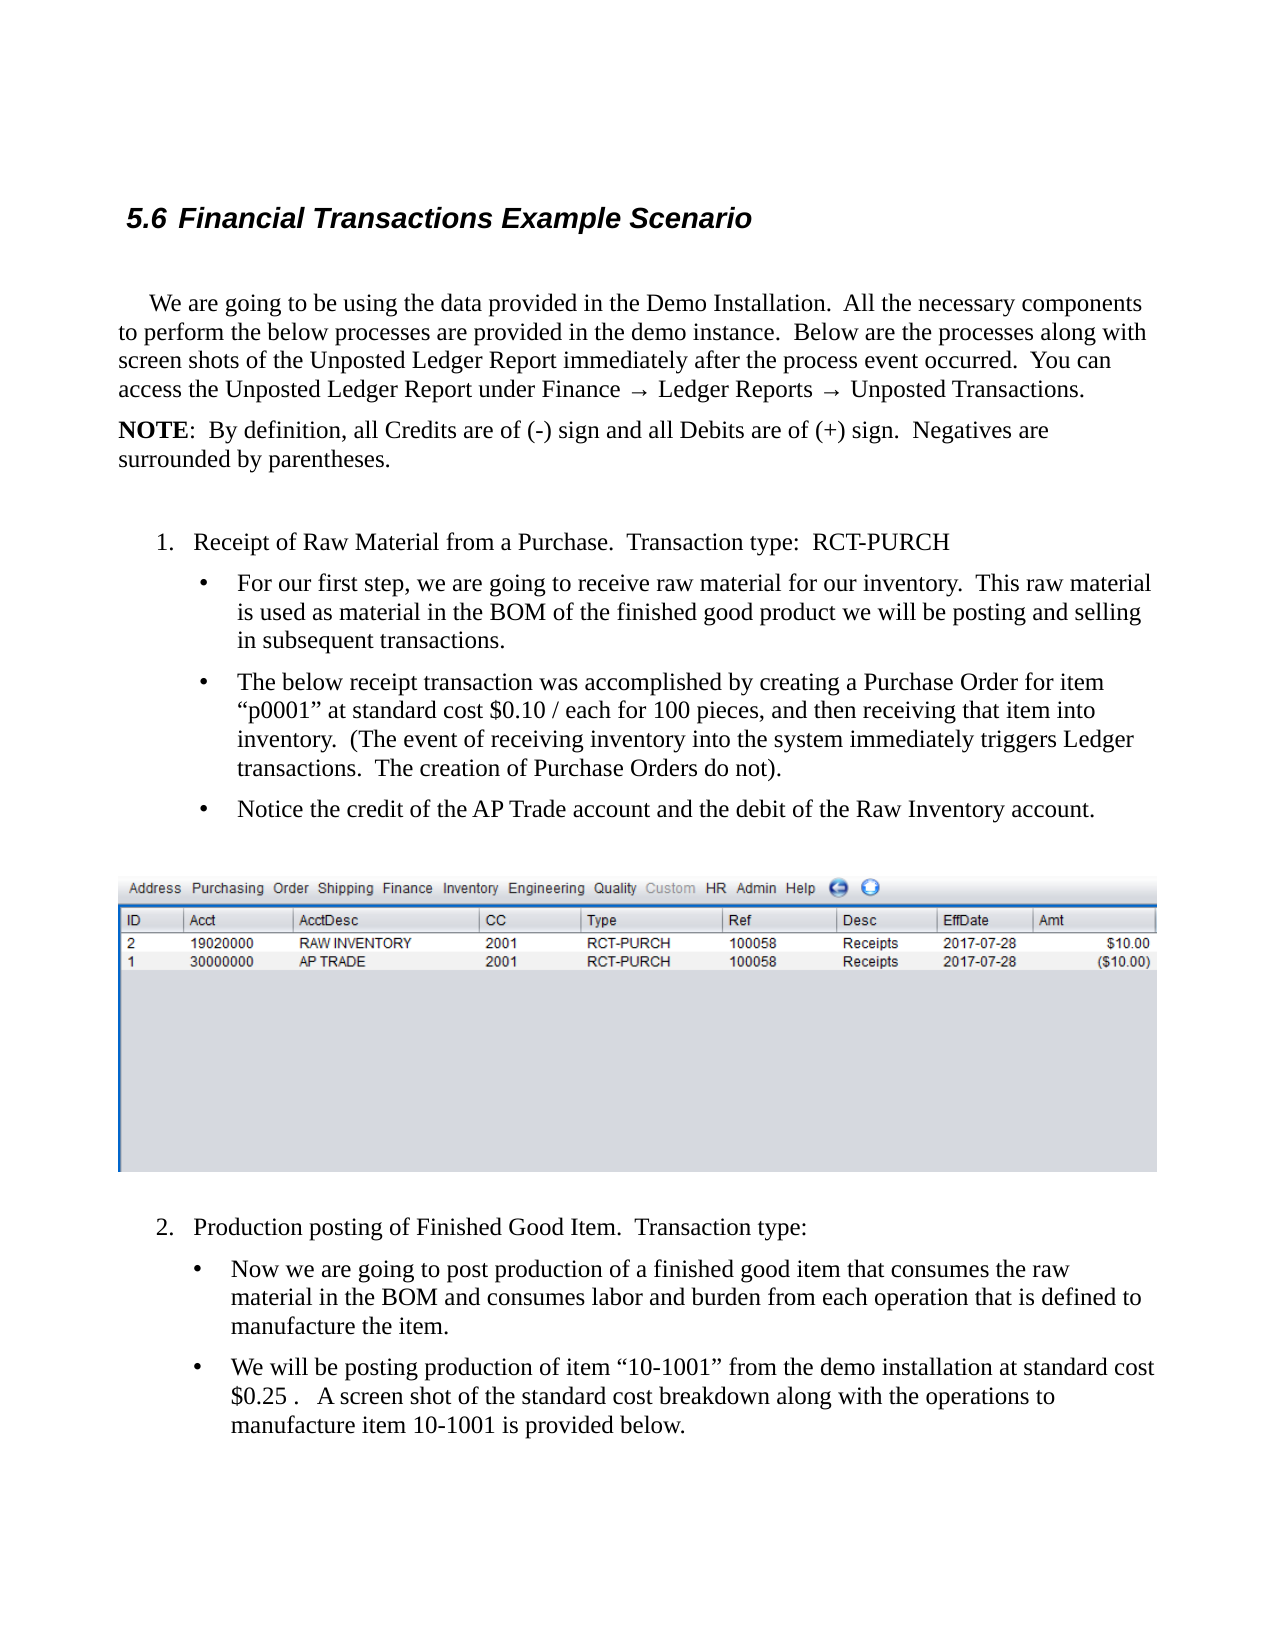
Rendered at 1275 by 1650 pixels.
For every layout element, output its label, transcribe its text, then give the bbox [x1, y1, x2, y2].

list Receipt of Raw Material from a Purchase. Transaction type: RCT-PURCH [156, 527, 1157, 555]
text NOTE: By definition, all Credits are of (-) sign and all Debits are of (+) sign. Negatives are surrounded by parentheses. [118, 415, 1157, 473]
list We will be posting production of item “10-1001” from the demo installation at standard cost $0.25 . A screen shot of the standard cost breakdown along with the operations to manufacture item 10-1001 is provided below. [193, 1352, 1157, 1439]
picture [118, 876, 1157, 1172]
list For our first step, we are going to receive raw material for our inventory. This raw material is used as material in the BOM of the finished good product we will be posting and selling in subsequent transactions. [199, 568, 1157, 654]
text We are going to be using the data provided in the Demo Installation. All the necessary components to perform the below processes are provided in the demo instance. Below are the processes along with screen shots of the Unposted Ledger Report immediately after the process event occurred. You can access the Unposted Ledger Report under Finance → Ledger Reports → Unposted Transactions. [118, 288, 1157, 403]
list The below receipt transaction was accomplished by creating a Purchase Order for item “p0001” at standard cost $0.10 / each for 100 pieces, and then receiving that item into inventory. (The event of receiving inventory into the system immediately triggers Ledger transactions. The creation of Purchase Orders do not). [199, 667, 1157, 782]
subtitle Financial Transactions Example Scenario [118, 201, 1157, 234]
list Production posting of Finished Good Item. Transaction type: [156, 1212, 1157, 1241]
list Now we are going to post production of a finished good item that consumes the raw material in the BOM and consumes labor and burden from each operation that is defined to manufacture the item. [193, 1254, 1157, 1340]
list Notice the credit of the AP Trade account and the debit of the Raw Inventory account. [199, 794, 1157, 823]
